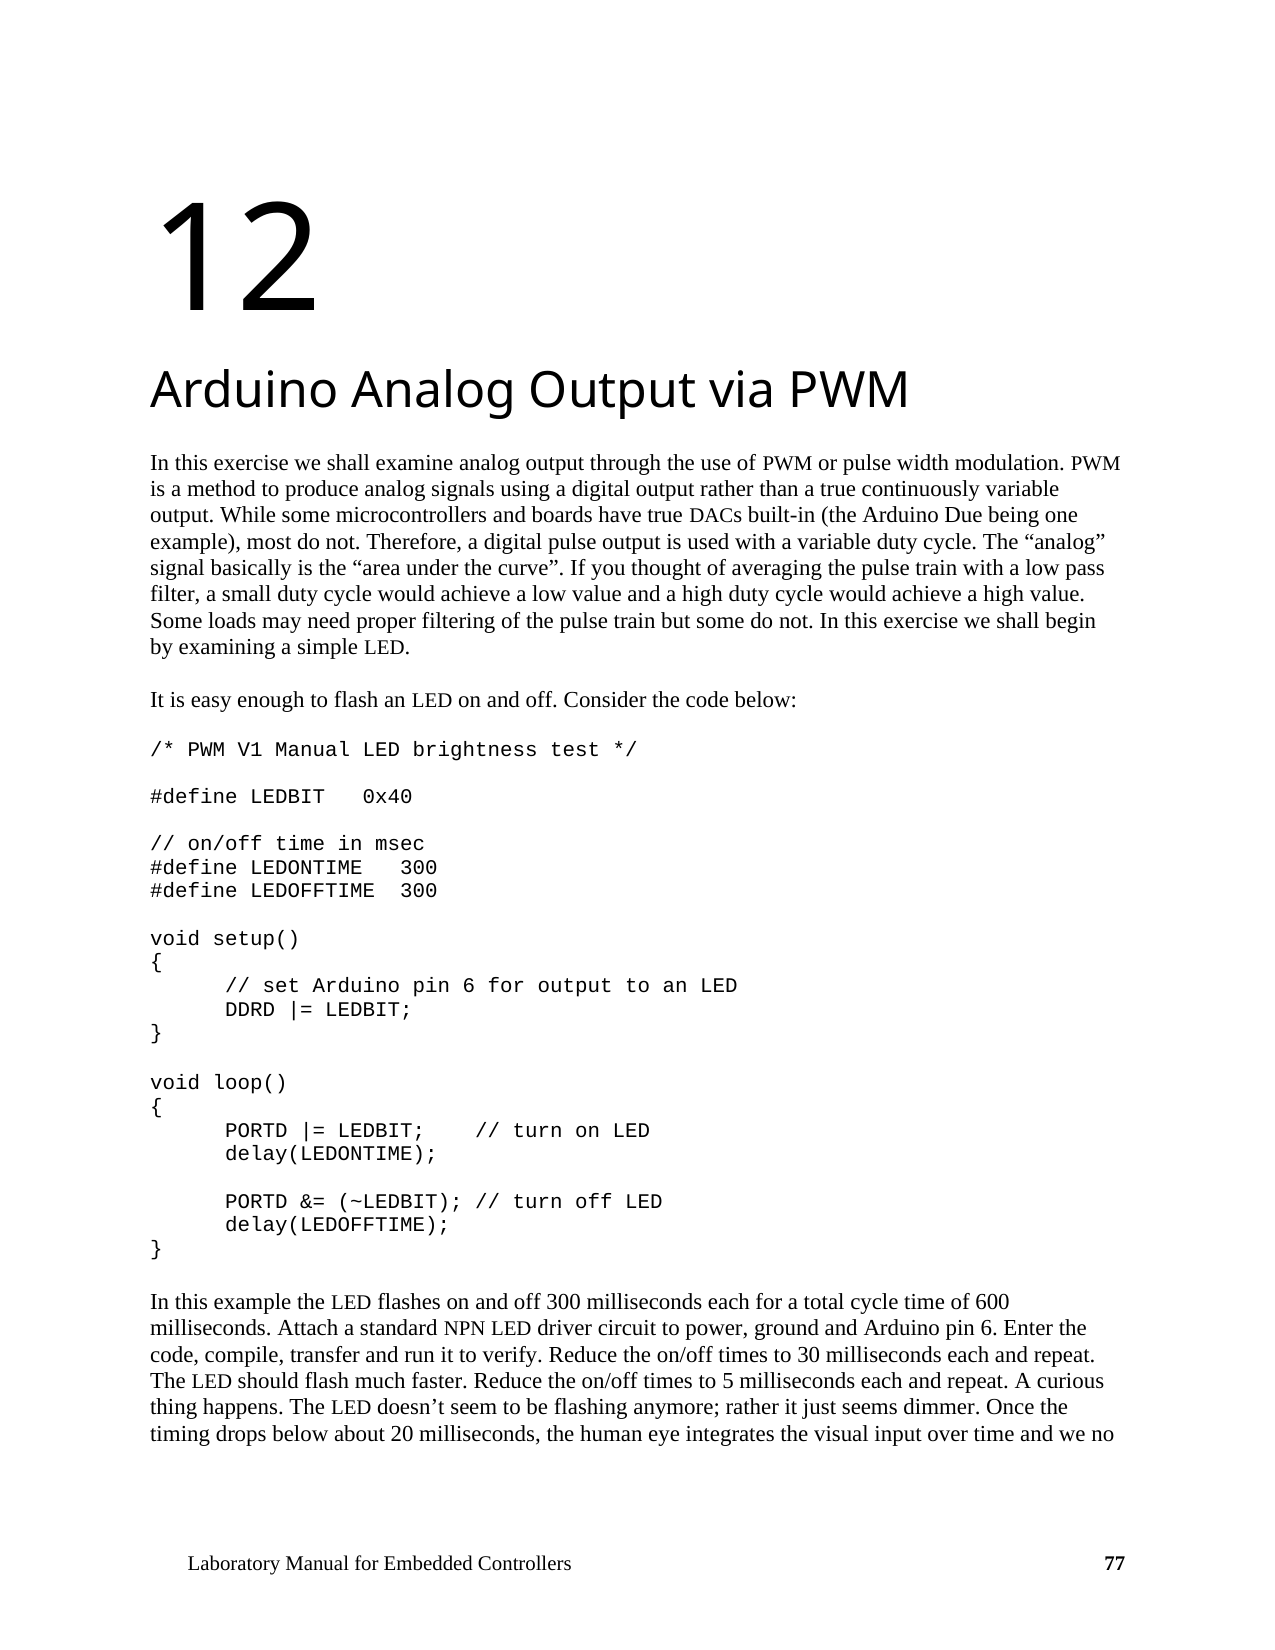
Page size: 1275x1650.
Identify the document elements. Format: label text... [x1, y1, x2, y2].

text #define LEDONTIME 300 [150, 857, 1125, 881]
text void loop() [150, 1072, 1125, 1096]
text /* PWM V1 Manual LED brightness test */ [150, 739, 1125, 762]
text It is easy enough to flash an LED on and off. Consider the code below: [150, 686, 1125, 712]
text delay(LEDOFFTIME); [150, 1214, 1125, 1238]
text } [150, 1022, 1125, 1046]
text In this example the LED flashes on and off 300 milliseconds each for a total cycle time of 600 milliseconds. Attach a standard NPN LED driver circuit to power, ground and Arduino pin 6. Enter the code, compile, transfer and run it to verify. Reduce the on/off times to 30 milliseconds each and repeat. The LED should flash much faster. Reduce the on/off times to 5 milliseconds each and repeat. A curious thing happens. The LED doesn’t seem to be flashing anymore; rather it just seems dimmer. Once the timing drops below about 20 milliseconds, the human eye integrates the visual input over time and we no [150, 1288, 1125, 1446]
text delay(LEDONTIME); [150, 1143, 1125, 1167]
text DDRD |= LEDBIT; [150, 999, 1125, 1022]
text PORTD |= LEDBIT; // turn on LED [150, 1120, 1125, 1143]
title 12 [150, 150, 1125, 354]
text } [150, 1238, 1125, 1262]
text Arduino Analog Output via PWM [150, 354, 1125, 422]
text In this exercise we shall examine analog output through the use of PWM or pulse width modulation. PWM is a method to produce analog signals using a digital output rather than a true continuously variable output. While some microcontrollers and boards have true DACs built-in (the Arduino Due being one example), most do not. Therefore, a digital pulse output is used with a variable duty cycle. The “analog” signal basically is the “area under the curve”. If you thought of averaging the pulse train with a low pass filter, a small duty cycle would achieve a low value and a high duty cycle would achieve a high value. Some loads may need proper filtering of the pulse train but some do not. In this exercise we shall begin by examining a simple LED. [150, 449, 1125, 659]
text #define LEDBIT 0x40 [150, 786, 1125, 809]
text // on/off time in msec [150, 833, 1125, 857]
text #define LEDOFFTIME 300 [150, 881, 1125, 904]
text { [150, 1096, 1125, 1120]
text void setup() [150, 928, 1125, 951]
text // set Arduino pin 6 for output to an LED [150, 975, 1125, 999]
text PORTD &= (~LEDBIT); // turn off LED [150, 1191, 1125, 1214]
text { [150, 951, 1125, 975]
